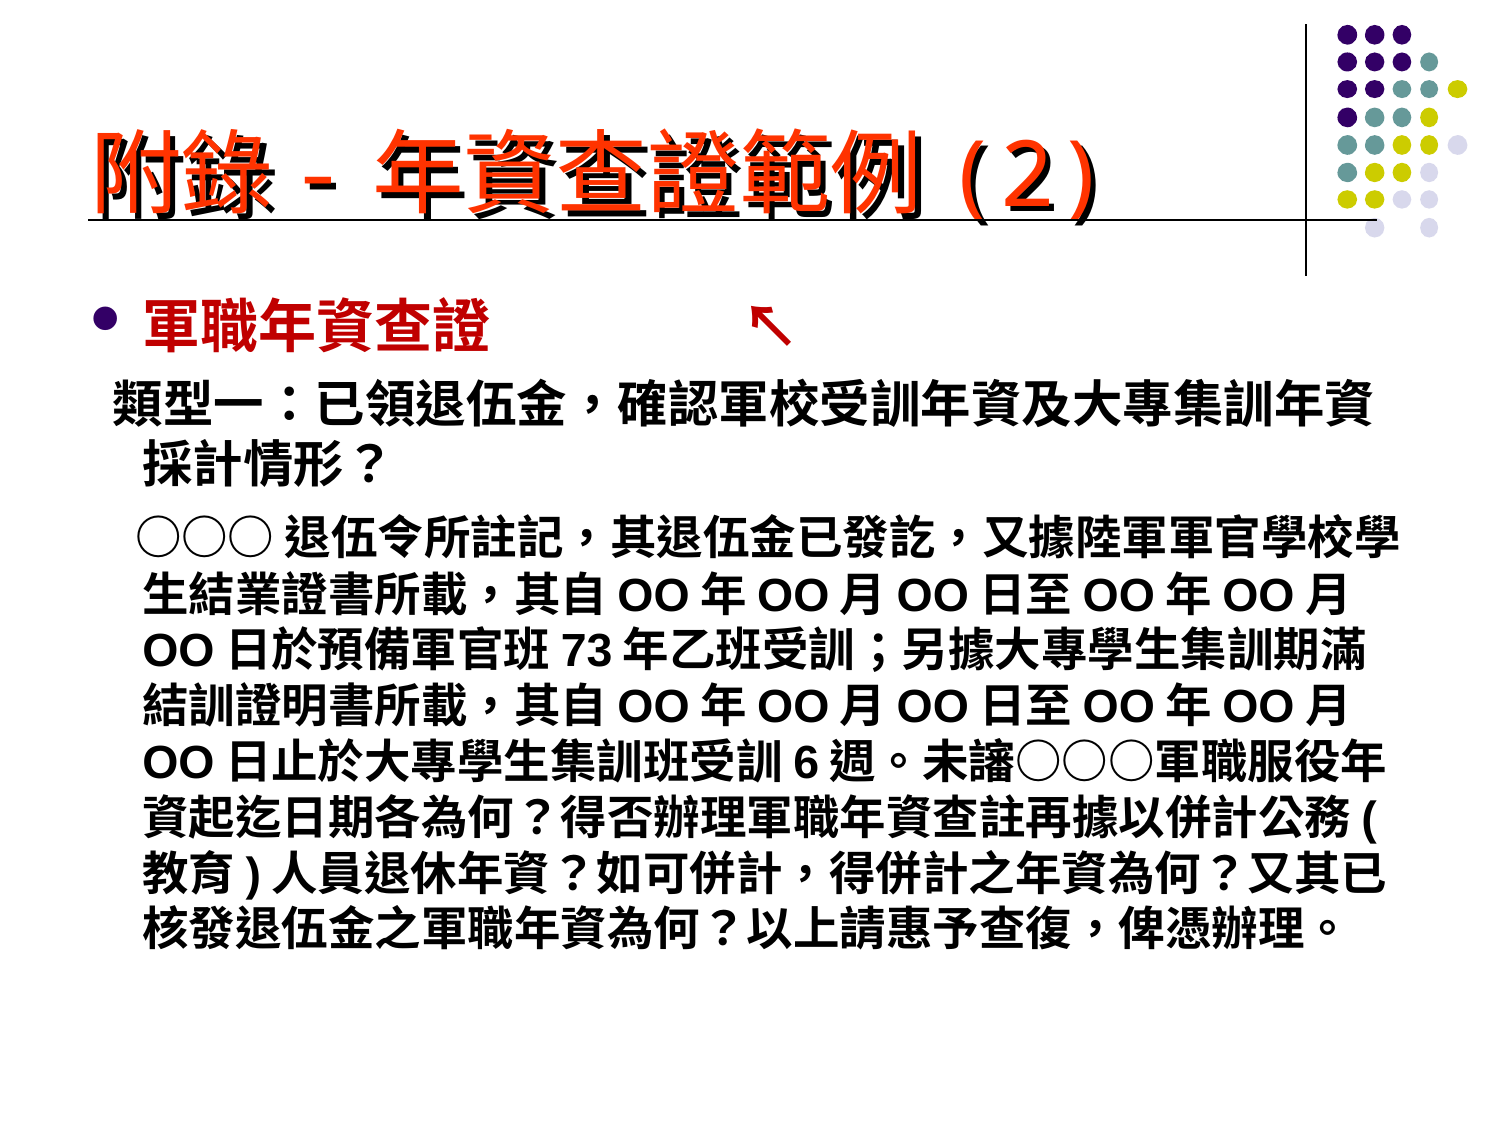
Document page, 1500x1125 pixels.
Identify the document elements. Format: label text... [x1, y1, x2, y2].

title 附錄-年資查證範例(2) [74, 20, 1313, 233]
list 軍職年資查證 ↖ 類型一：已領退伍金，確認軍校受訓年資及大專集訓年資採計情形？ ○○○退伍令所註記，其退伍金已發訖，又據陸軍軍官學校學生結業證書所載，其自OO年OO月OO日至OO年OO月OO日於預備軍官班73年乙班受訓；另據大專學生集訓期滿結訓證明書所載，其自OO年OO月OO日至OO年OO月OO日止於大專學生集訓班受訓6週。未讅○○○軍職服役年資起迄日期各為何？得否辦理軍職年資查註再據以併計公務(教育)人員退休年資？如可併計，得併計之年資為何？又其已核發退伍金之軍職年資為何？以上請惠予查復，俾憑辦理。 [75, 282, 1426, 1006]
